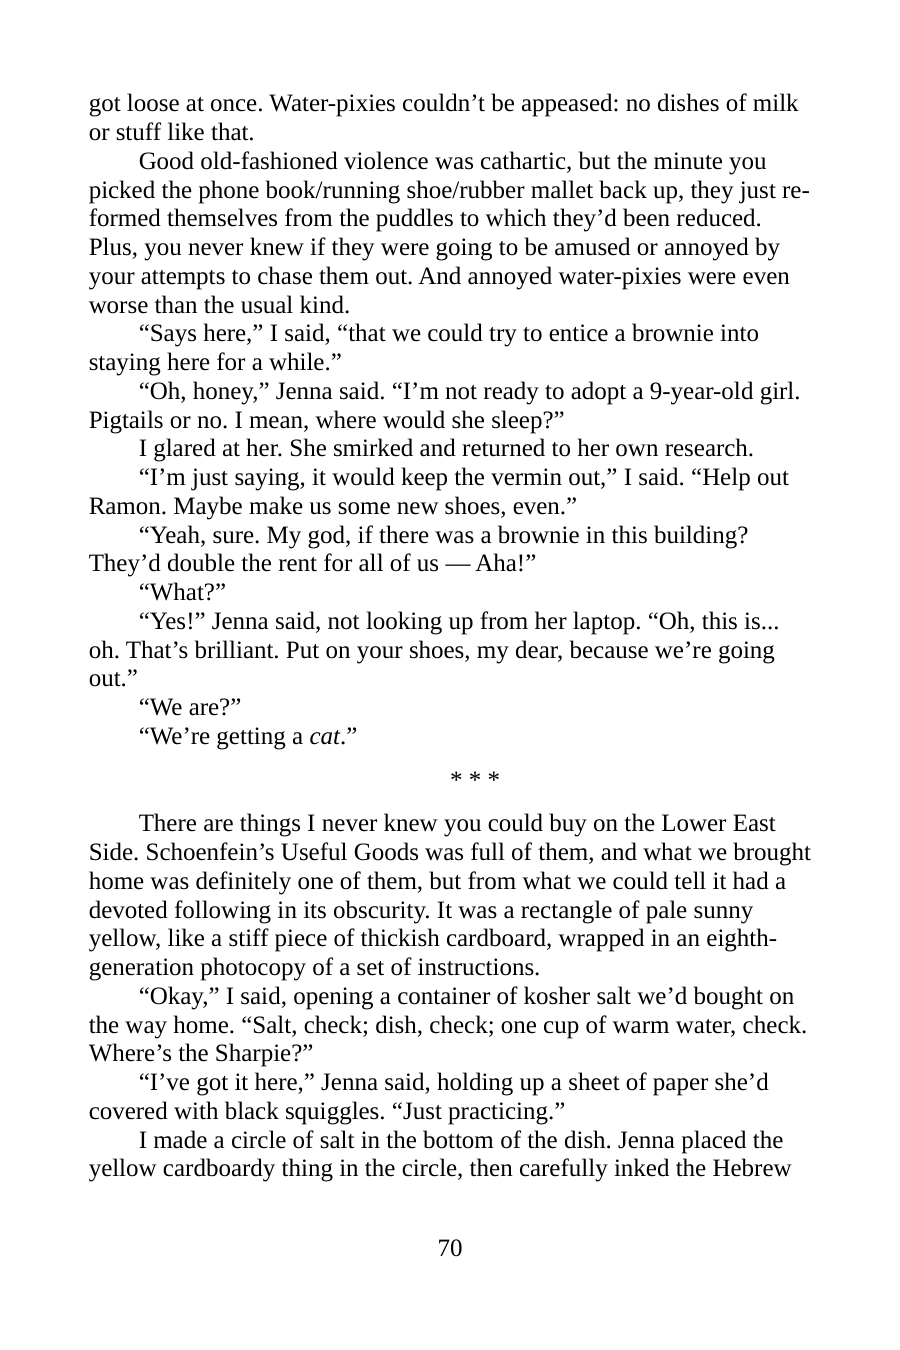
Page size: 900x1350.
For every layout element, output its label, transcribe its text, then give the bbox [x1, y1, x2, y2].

text “Says here,” I said, “that we could try to entice a brownie into staying here for a while.” [88, 318, 811, 376]
text “We’re getting a cat.” [88, 721, 811, 750]
text “Yeah, sure. My god, if there was a brownie in this building? They’d double the rent for all of us — Aha!” [88, 520, 811, 577]
text “I’m just saying, it would keep the vermin out,” I said. “Help out Ramon. Maybe make us some new shoes, even.” [88, 462, 811, 520]
text “Oh, honey,” Jenna said. “I’m not ready to adopt a 9-year-old girl. Pigtails or no. I mean, where would she sleep?” [88, 376, 811, 433]
text * * * [88, 765, 811, 793]
text “What?” [88, 577, 811, 606]
text “I’ve got it here,” Jenna said, holding up a sheet of paper she’d covered with black squiggles. “Just practicing.” [88, 1067, 811, 1125]
text “Yes!” Jenna said, not looking up from her laptop. “Oh, this is... oh. That’s brilliant. Put on your shoes, my dear, because we’re going out.” [88, 606, 811, 692]
text “Okay,” I said, opening a container of kosher salt we’d bought on the way home. “Salt, check; dish, check; one cup of warm water, check. Where’s the Sharpie?” [88, 981, 811, 1067]
text I made a circle of salt in the bottom of the dish. Jenna placed the yellow cardboardy thing in the circle, then carefully inked the Hebrew [88, 1125, 811, 1182]
text There are things I never knew you could buy on the Lower East Side. Schoenfein’s Useful Goods was full of them, and what we brought home was definitely one of them, but from what we could tell it had a devoted following in its obscurity. It was a rectangle of pale sunny yellow, like a stiff piece of thickish cardboard, wrapped in an eighth-generation photocopy of a set of instructions. [88, 808, 811, 981]
text got loose at once. Water-pixies couldn’t be appeased: no dishes of milk or stuff like that. [88, 88, 811, 146]
text I glared at her. She smirked and returned to her own research. [88, 433, 811, 462]
text Good old-fashioned violence was cathartic, but the minute you picked the phone book/running shoe/rubber mallet back up, they just re-formed themselves from the puddles to which they’d been reduced. Plus, you never knew if they were going to be amused or annoyed by your attempts to chase them out. And annoyed water-pixies were even worse than the usual kind. [88, 146, 811, 318]
text “We are?” [88, 692, 811, 721]
